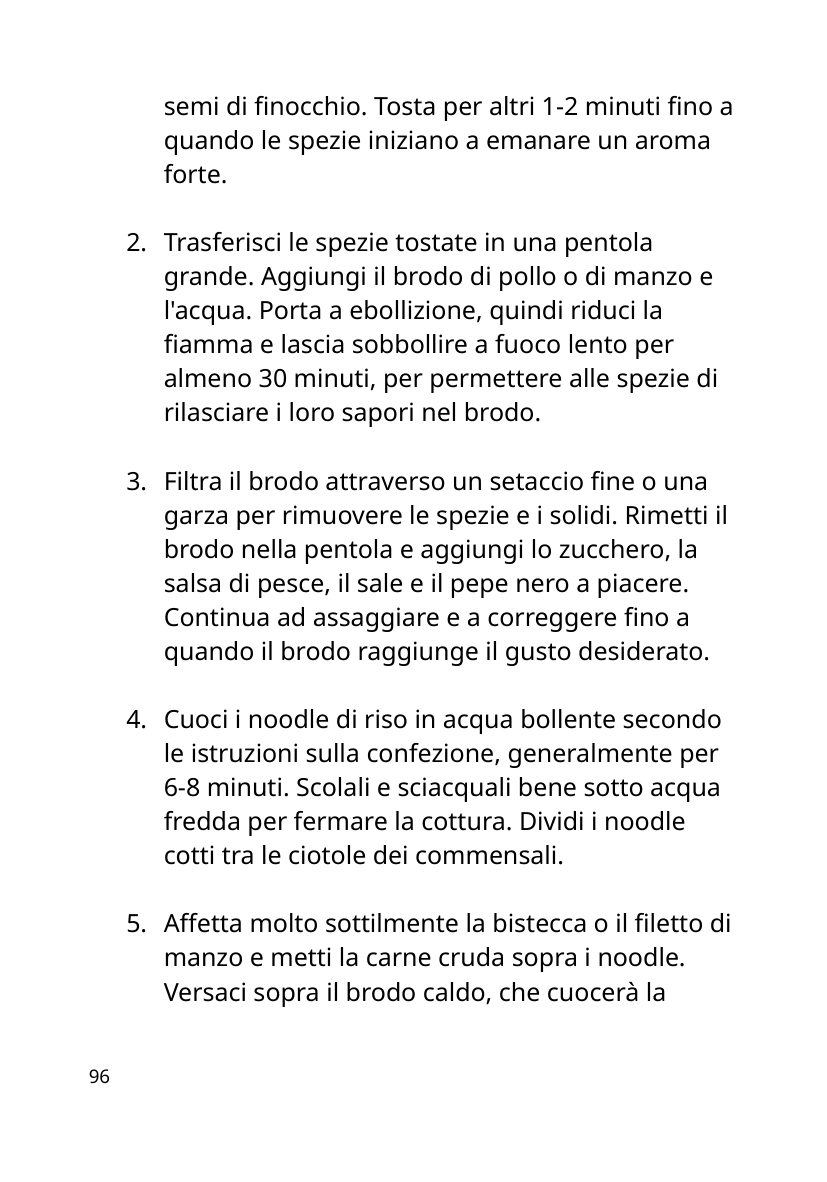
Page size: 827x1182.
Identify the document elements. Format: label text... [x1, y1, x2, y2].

list semi di finocchio. Tosta per altri 1-2 minuti fino a quando le spezie iniziano a emanare un aroma forte. [126, 88, 738, 191]
list Affetta molto sottilmente la bistecca o il filetto di manzo e metti la carne cruda sopra i noodle. Versaci sopra il brodo caldo, che cuocerà la [126, 906, 738, 1008]
list Cuoci i noodle di riso in acqua bollente secondo le istruzioni sulla confezione, generalmente per 6-8 minuti. Scolali e sciacquali bene sotto acqua fredda per fermare la cottura. Dividi i noodle cotti tra le ciotole dei commensali. [126, 702, 738, 872]
list Filtra il brodo attraverso un setaccio fine o una garza per rimuovere le spezie e i solidi. Rimetti il brodo nella pentola e aggiungi lo zucchero, la salsa di pesce, il sale e il pepe nero a piacere. Continua ad assaggiare e a correggere fino a quando il brodo raggiunge il gusto desiderato. [126, 463, 738, 668]
list Trasferisci le spezie tostate in una pentola grande. Aggiungi il brodo di pollo o di manzo e l'acqua. Porta a ebollizione, quindi riduci la fiamma e lascia sobbollire a fuoco lento per almeno 30 minuti, per permettere alle spezie di rilasciare i loro sapori nel brodo. [126, 225, 738, 429]
